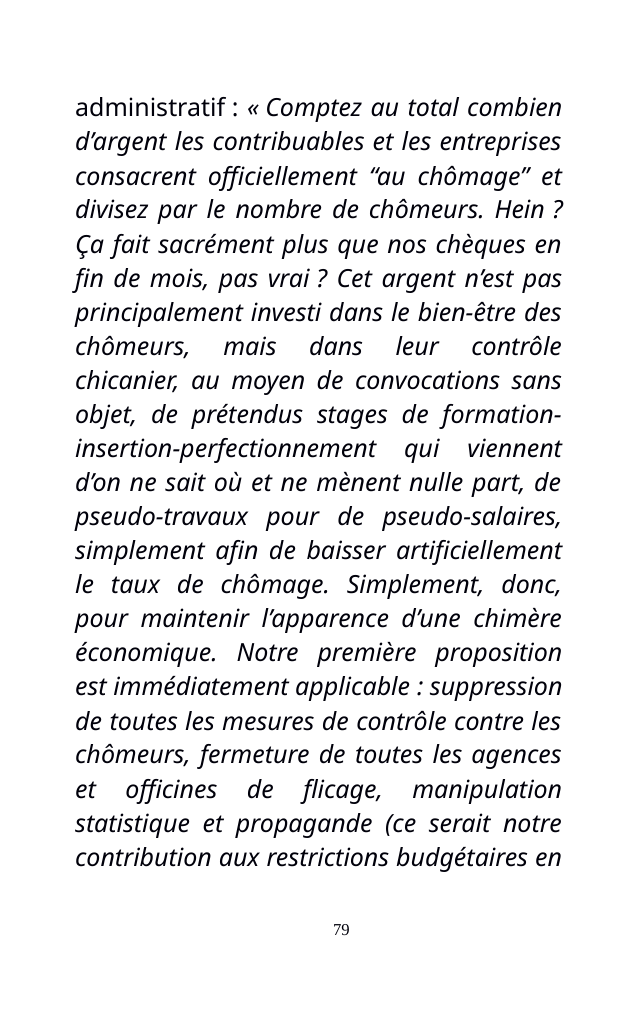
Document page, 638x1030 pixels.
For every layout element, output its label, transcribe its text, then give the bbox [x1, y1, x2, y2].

text administratif : « Comptez au total combien d’argent les contribuables et les entreprises consacrent officiellement “au chômage” et divisez par le nombre de chômeurs. Hein ? Ça fait sacrément plus que nos chèques en fin de mois, pas vrai ? Cet argent n’est pas principalement investi dans le bien-être des chômeurs, mais dans leur contrôle chicanier, au moyen de convocations sans objet, de prétendus stages de formation-insertion-perfectionnement qui viennent d’on ne sait où et ne mènent nulle part, de pseudo-travaux pour de pseudo-salaires, simplement afin de baisser artificiellement le taux de chômage. Simplement, donc, pour maintenir l’apparence d’une chimère économique. Notre première proposition est immédiatement applicable : suppression de toutes les mesures de contrôle contre les chômeurs, fermeture de toutes les agences et officines de flicage, manipulation statistique et propagande (ce serait notre contribution aux restrictions budgétaires en [75, 90, 562, 873]
